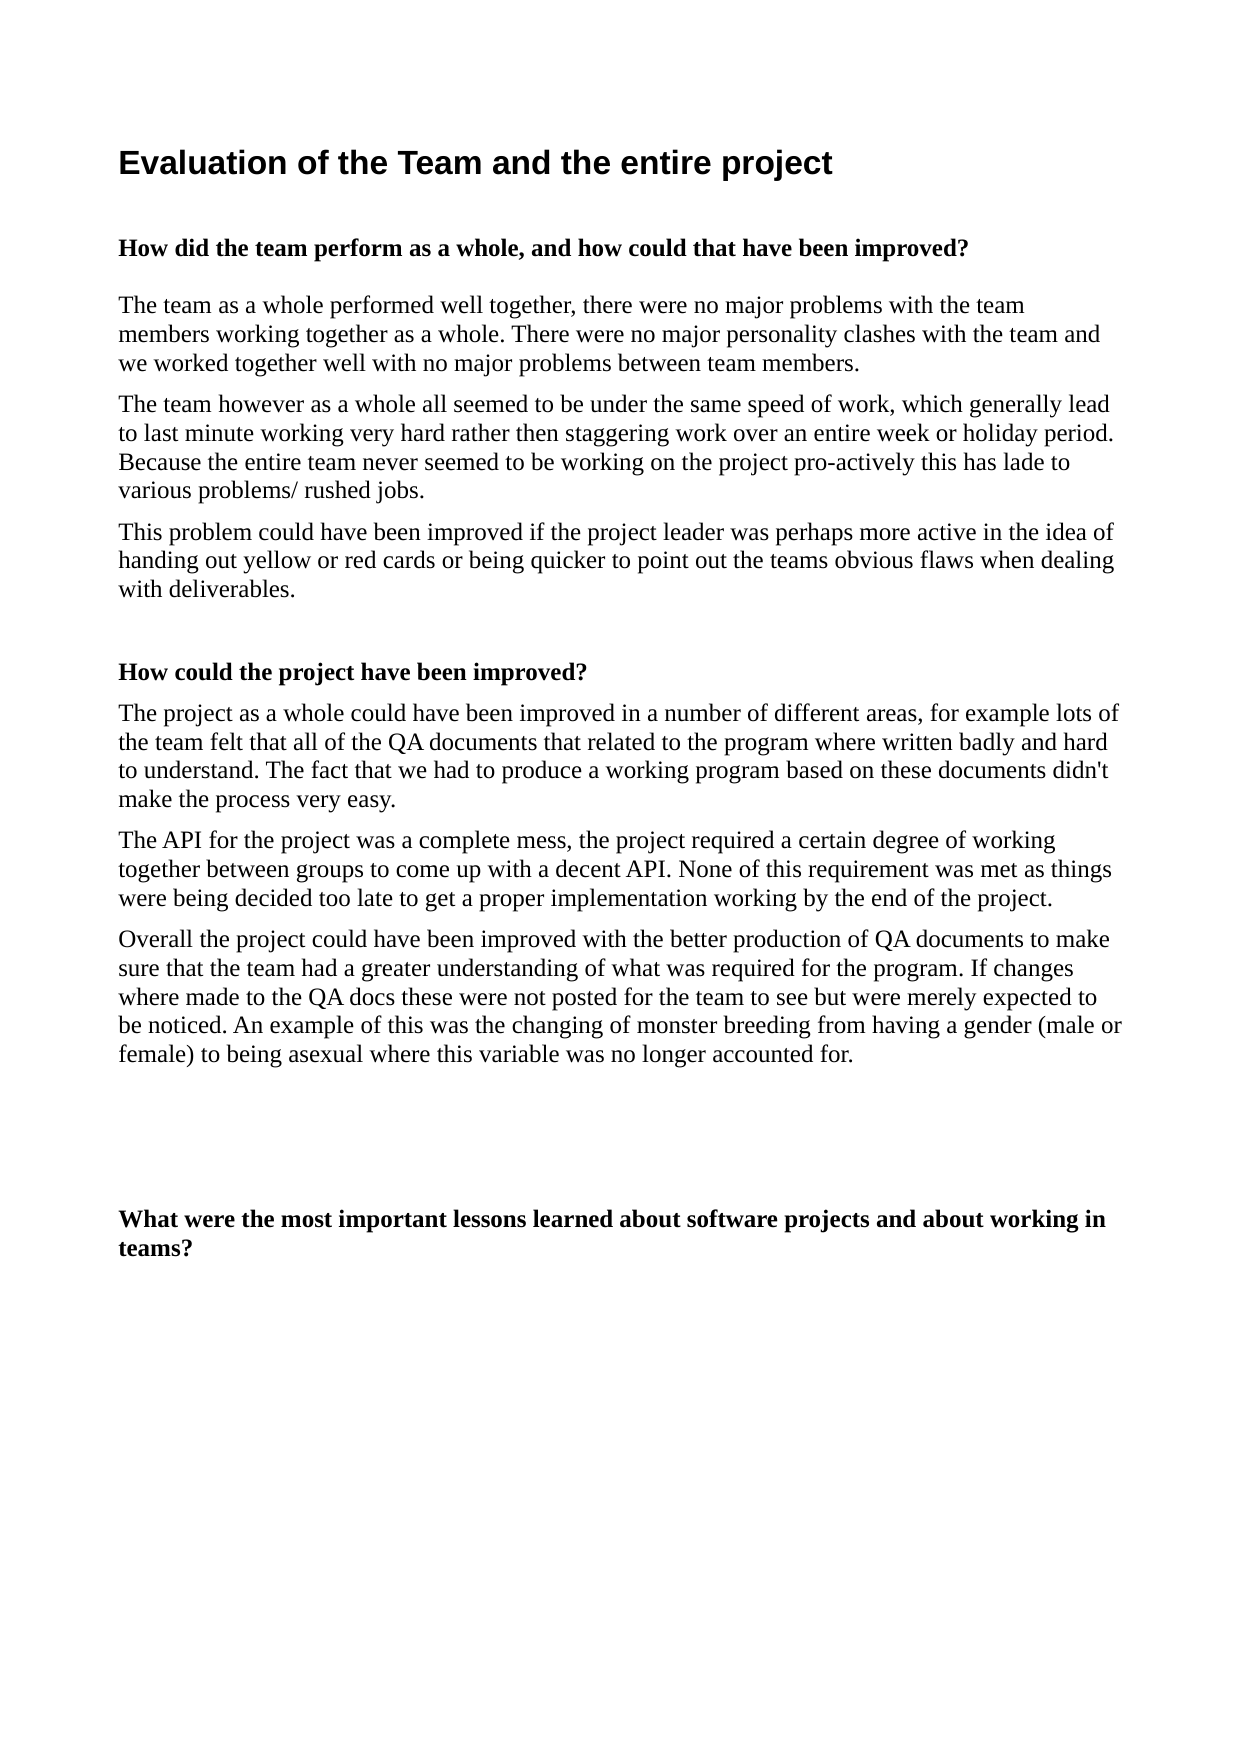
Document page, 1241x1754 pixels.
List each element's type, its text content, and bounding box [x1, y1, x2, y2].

text The team however as a whole all seemed to be under the same speed of work, which generally lead to last minute working very hard rather then staggering work over an entire week or holiday period. Because the entire team never seemed to be working on the project pro-actively this has lade to various problems/ rushed jobs. [118, 389, 1122, 504]
text How did the team perform as a whole, and how could that have been improved? The team as a whole performed well together, there were no major problems with the team members working together as a whole. There were no major personality clashes with the team and we worked together well with no major problems between team members. [118, 233, 1122, 377]
text What were the most important lessons learned about software projects and about working in teams? [118, 1204, 1122, 1262]
text The project as a whole could have been improved in a number of different areas, for example lots of the team felt that all of the QA documents that related to the program where written badly and hard to understand. The fact that we had to produce a working program based on these documents didn't make the process very easy. [118, 698, 1122, 813]
text How could the project have been improved? [118, 657, 1122, 685]
text The API for the project was a complete mess, the project required a certain degree of working together between groups to come up with a decent API. None of this requirement was met as things were being decided too late to get a proper implementation working by the end of the project. [118, 825, 1122, 912]
text Overall the project could have been improved with the better production of QA documents to make sure that the team had a greater understanding of what was required for the program. If changes where made to the QA docs these were not posted for the team to see but were merely expected to be noticed. An example of this was the changing of monster breeding from having a gender (male or female) to being asexual where this variable was no longer accounted for. [118, 924, 1122, 1068]
subtitle Evaluation of the Team and the entire project [118, 143, 1122, 220]
text This problem could have been improved if the project leader was perhaps more active in the idea of handing out yellow or red cards or being quicker to point out the teams obvious flaws when dealing with deliverables. [118, 517, 1122, 603]
